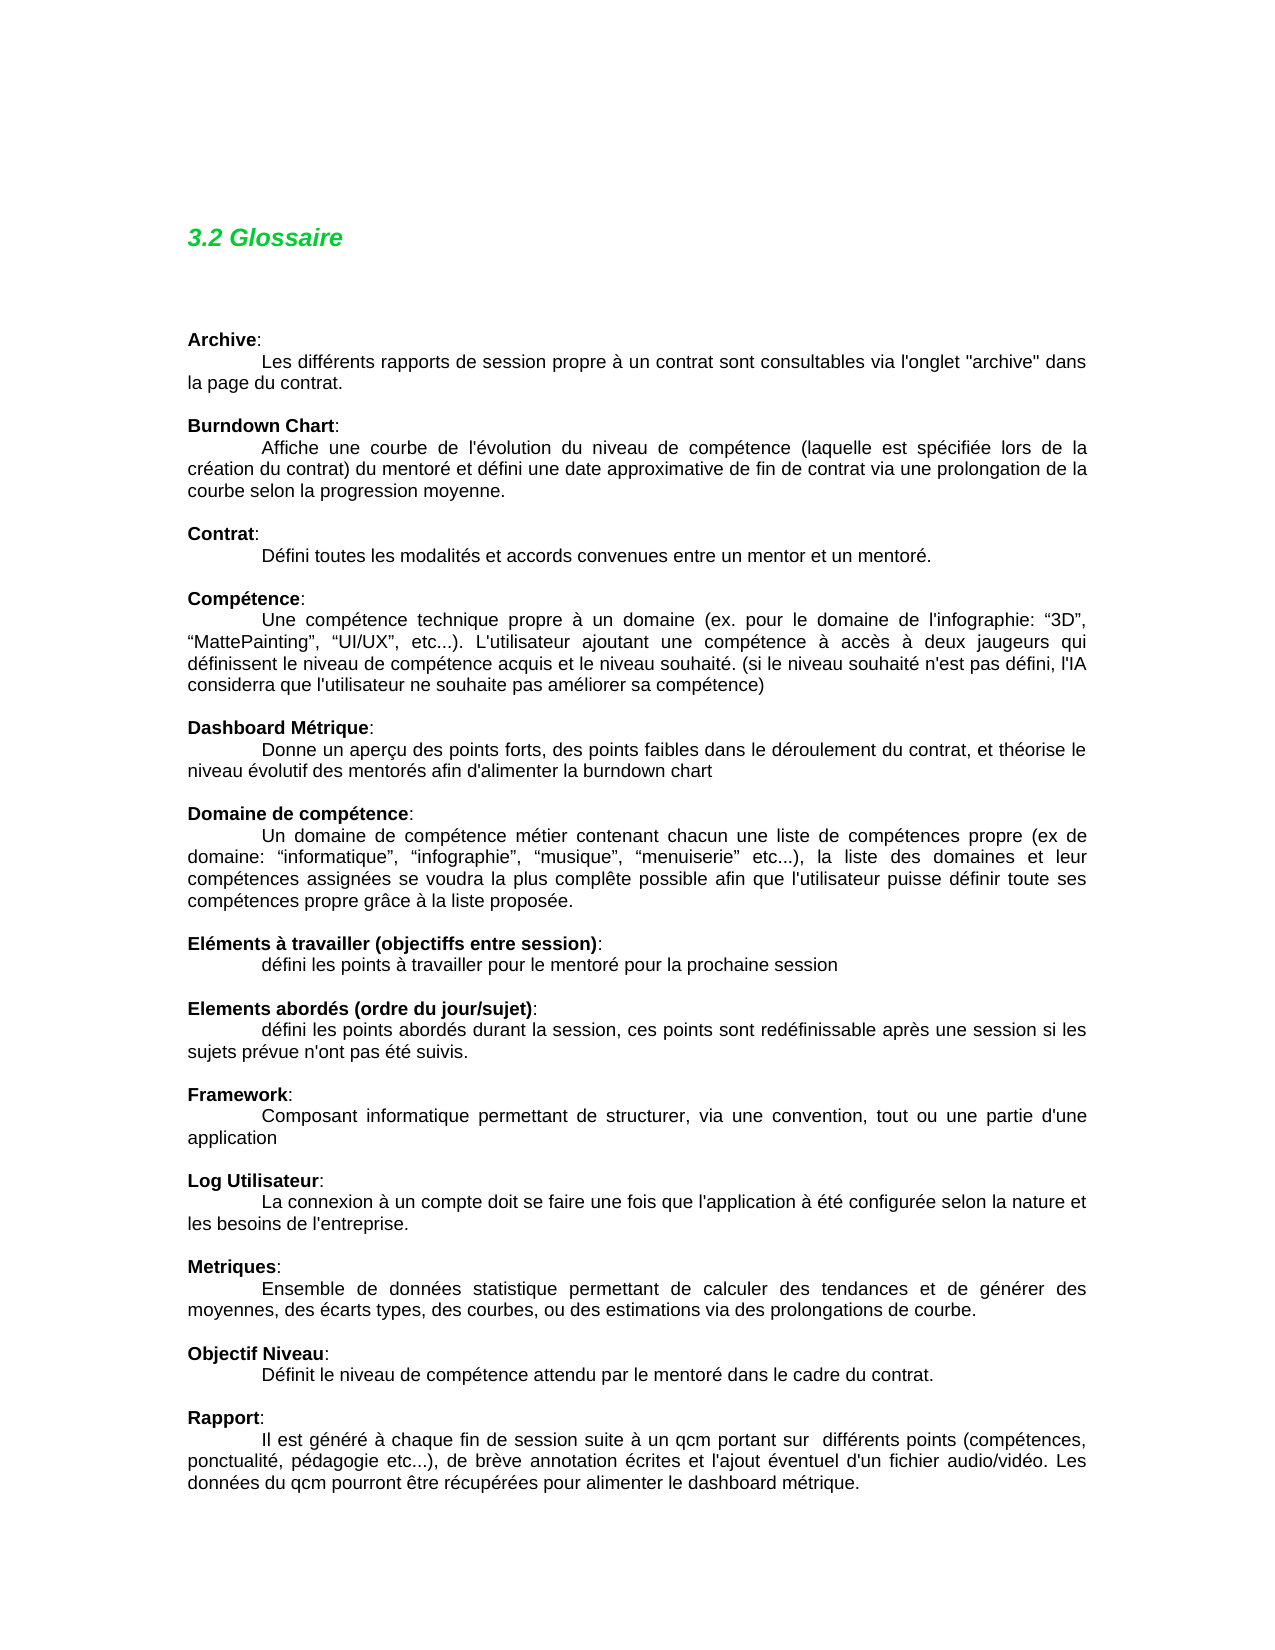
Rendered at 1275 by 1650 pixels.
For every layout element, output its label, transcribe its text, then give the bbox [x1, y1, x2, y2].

subtitle 3.2 Glossaire [187, 223, 1087, 252]
text Compétence: [187, 588, 1087, 609]
text Eléments à travailler (objectiffs entre session): [187, 933, 1087, 954]
text Metriques: [187, 1256, 1087, 1278]
text Log Utilisateur: [187, 1170, 1087, 1191]
text Une compétence technique propre à un domaine (ex. pour le domaine de l'infographie: “3D”, “MattePainting”, “UI/UX”, etc...). L'utilisateur ajoutant une compétence à accès à deux jaugeurs qui définissent le niveau de compétence acquis et le niveau souhaité. (si le niveau souhaité n'est pas défini, l'IA considerra que l'utilisateur ne souhaite pas améliorer sa compétence) [187, 609, 1087, 695]
text Défini toutes les modalités et accords convenues entre un mentor et un mentoré. [187, 544, 1087, 566]
text Archive: [187, 329, 1087, 350]
text Dashboard Métrique: [187, 717, 1087, 738]
text Burndown Chart: [187, 415, 1087, 437]
text Ensemble de données statistique permettant de calculer des tendances et de générer des moyennes, des écarts types, des courbes, ou des estimations via des prolongations de courbe. [187, 1278, 1087, 1321]
text Un domaine de compétence métier contenant chacun une liste de compétences propre (ex de domaine: “informatique”, “infographie”, “musique”, “menuiserie” etc...), la liste des domaines et leur compétences assignées se voudra la plus complête possible afin que l'utilisateur puisse définir toute ses compétences propre grâce à la liste proposée. [187, 825, 1087, 911]
text Framework: [187, 1083, 1087, 1105]
text défini les points à travailler pour le mentoré pour la prochaine session [187, 954, 1087, 976]
text Définit le niveau de compétence attendu par le mentoré dans le cadre du contrat. [187, 1364, 1087, 1385]
text Domaine de compétence: [187, 803, 1087, 825]
text Les différents rapports de session propre à un contrat sont consultables via l'onglet "archive" dans la page du contrat. [187, 350, 1087, 393]
text Elements abordés (ordre du jour/sujet): [187, 997, 1087, 1019]
text La connexion à un compte doit se faire une fois que l'application à été configurée selon la nature et les besoins de l'entreprise. [187, 1191, 1087, 1234]
text Rapport: [187, 1407, 1087, 1428]
text défini les points abordés durant la session, ces points sont redéfinissable après une session si les sujets prévue n'ont pas été suivis. [187, 1019, 1087, 1062]
text Il est généré à chaque fin de session suite à un qcm portant sur différents points (compétences, ponctualité, pédagogie etc...), de brève annotation écrites et l'ajout éventuel d'un fichier audio/vidéo. Les données du qcm pourront être récupérées pour alimenter le dashboard métrique. [187, 1428, 1087, 1493]
text Donne un aperçu des points forts, des points faibles dans le déroulement du contrat, et théorise le niveau évolutif des mentorés afin d'alimenter la burndown chart [187, 738, 1087, 782]
text Affiche une courbe de l'évolution du niveau de compétence (laquelle est spécifiée lors de la création du contrat) du mentoré et défini une date approximative de fin de contrat via une prolongation de la courbe selon la progression moyenne. [187, 437, 1087, 501]
text Objectif Niveau: [187, 1342, 1087, 1364]
text Composant informatique permettant de structurer, via une convention, tout ou une partie d'une application [187, 1105, 1087, 1148]
text Contrat: [187, 523, 1087, 544]
